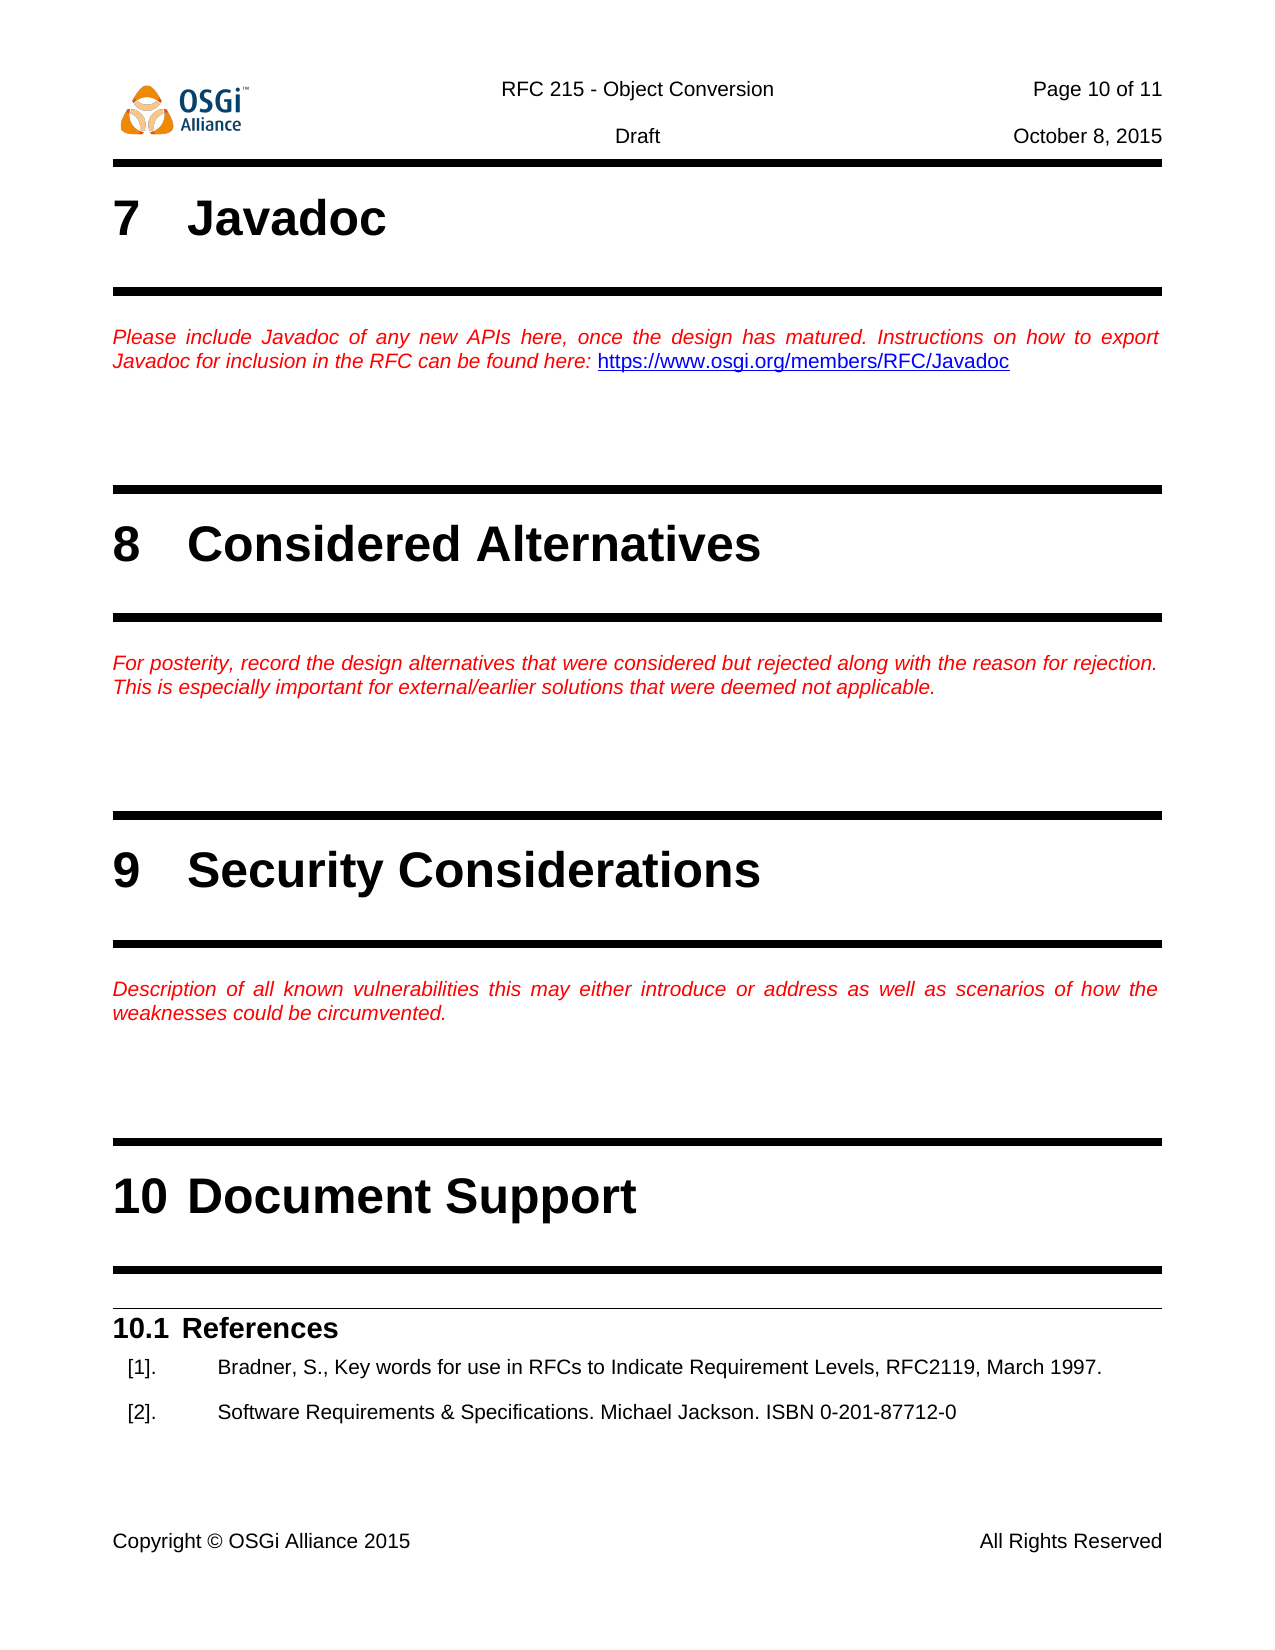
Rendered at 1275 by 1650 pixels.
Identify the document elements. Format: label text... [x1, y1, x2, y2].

subtitle Javadoc [112, 160, 1162, 296]
list Bradner, S., Key words for use in RFCs to Indicate Requirement Levels, RFC2119, March 1997. [127, 1355, 1162, 1379]
picture [113, 78, 257, 142]
subtitle Considered Alternatives [112, 486, 1162, 622]
text For posterity, record the design alternatives that were considered but rejected along with the reason for rejection. This is especially important for external/earlier solutions that were deemed not applicable. [112, 651, 1162, 699]
subtitle Security Considerations [112, 812, 1162, 948]
text Please include Javadoc of any new APIs here, once the design has matured. Instructions on how to export Javadoc for inclusion in the RFC can be found here: https://www.osgi.org/members/RFC/Javadoc [112, 325, 1162, 373]
list Software Requirements & Specifications. Michael Jackson. ISBN 0-201-87712-0 [127, 1399, 1162, 1423]
subtitle References [112, 1309, 1162, 1344]
subtitle Document Support [112, 1139, 1162, 1274]
text Description of all known vulnerabilities this may either introduce or address as well as scenarios of how the weaknesses could be circumvented. [112, 977, 1162, 1025]
